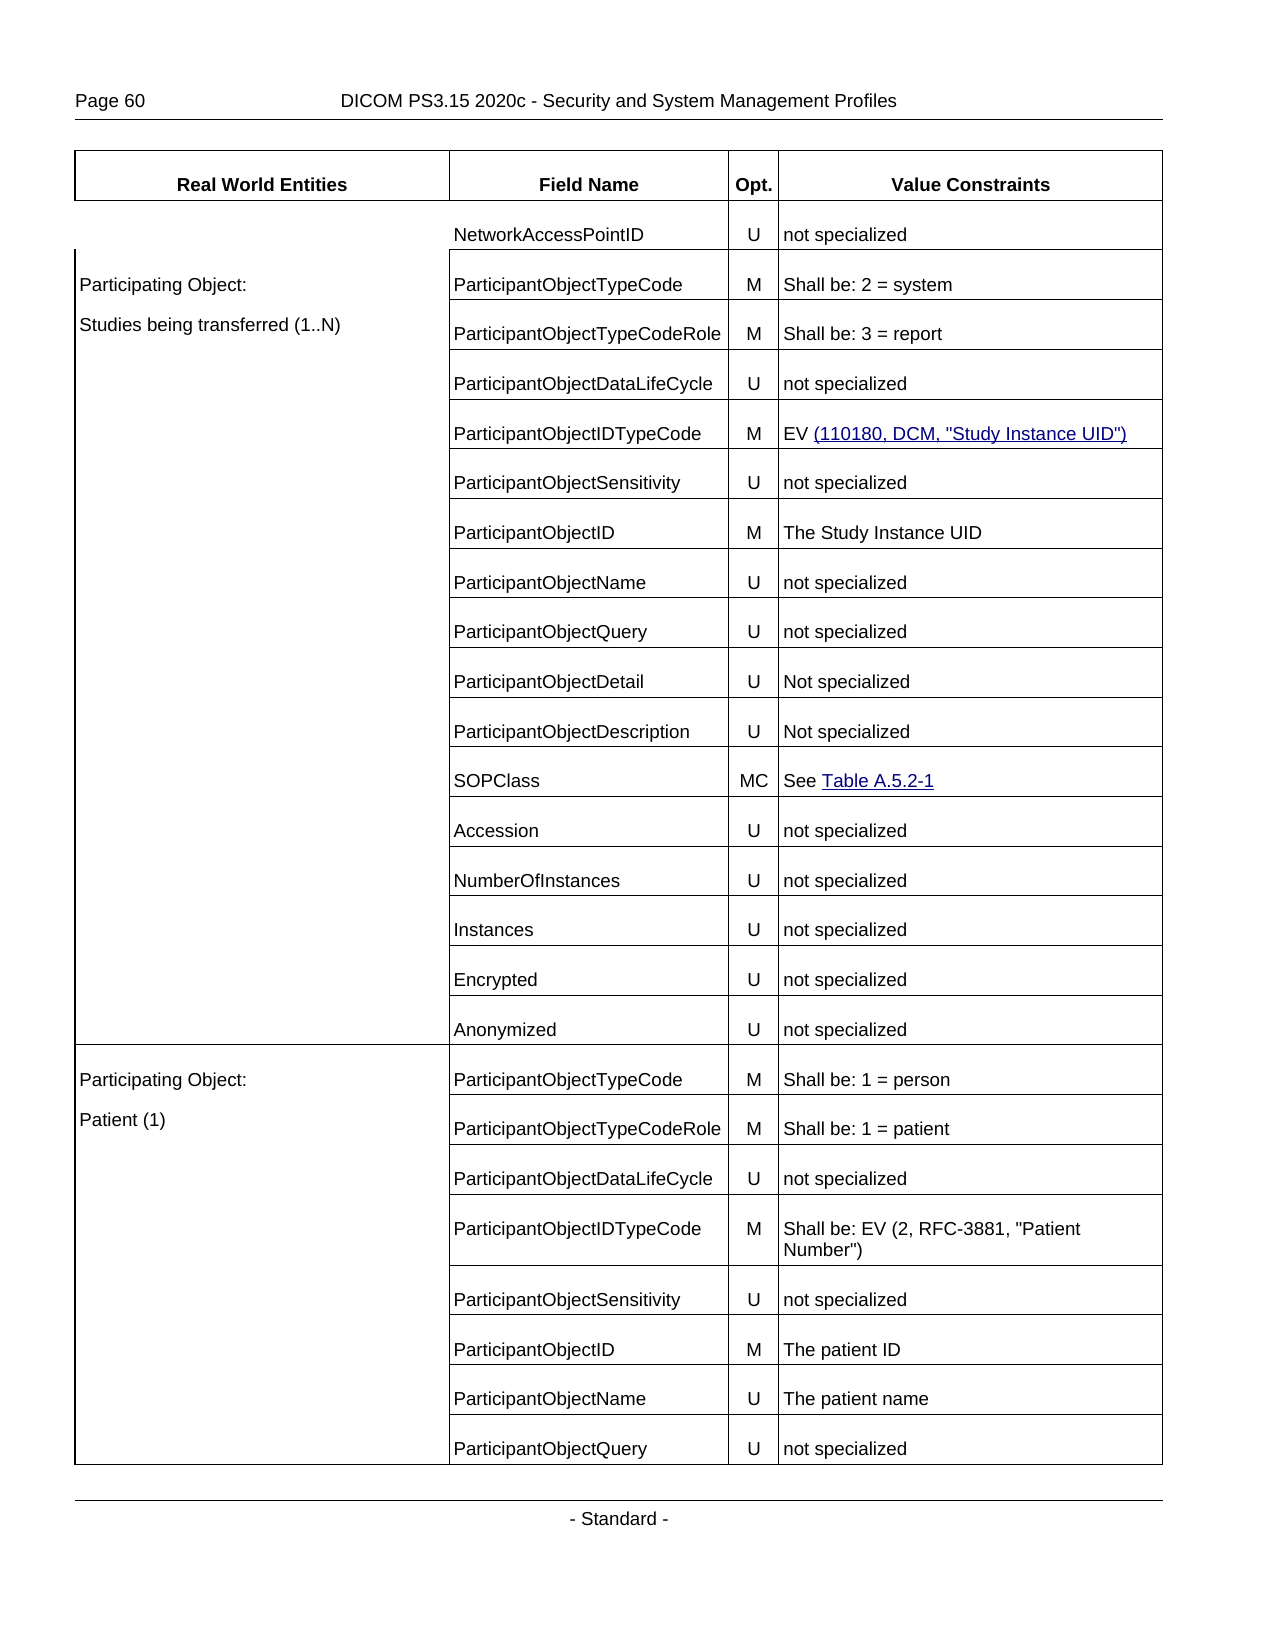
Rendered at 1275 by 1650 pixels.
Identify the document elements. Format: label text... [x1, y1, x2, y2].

table_cell ParticipantObjectDescription [450, 698, 728, 746]
table_cell U [729, 1266, 778, 1314]
table_cell The Study Instance UID [779, 499, 1162, 547]
table_cell U [729, 797, 778, 846]
table_cell M [729, 1095, 778, 1144]
table_cell ParticipantObjectQuery [450, 598, 728, 647]
table_cell not specialized [779, 1415, 1162, 1463]
table_cell See Table A.5.2-1 [779, 747, 1162, 796]
table_cell Not specialized [779, 648, 1162, 697]
table_cell not specialized [779, 847, 1162, 895]
table_cell U [729, 1415, 778, 1463]
table_cell ParticipantObjectIDTypeCode [450, 1195, 728, 1265]
table_cell Accession [450, 797, 728, 846]
table_cell not specialized [779, 1145, 1162, 1193]
table_cell Shall be: 1 = person [779, 1045, 1162, 1094]
table_cell The patient ID [779, 1315, 1162, 1364]
table_cell U [729, 201, 778, 249]
table_cell not specialized [779, 946, 1162, 995]
table_cell MC [729, 747, 778, 796]
table_cell U [729, 549, 778, 597]
table_cell Participating Object: Patient (1) [76, 1045, 449, 1463]
table_cell Instances [450, 896, 728, 945]
table_cell U [729, 996, 778, 1044]
table_cell not specialized [779, 598, 1162, 647]
table_cell Not specialized [779, 698, 1162, 746]
table_cell U [729, 598, 778, 647]
table_cell Encrypted [450, 946, 728, 995]
table_header Real World Entities [76, 151, 449, 200]
table_cell ParticipantObjectName [450, 1365, 728, 1414]
table_cell U [729, 698, 778, 746]
table_cell ParticipantObjectTypeCode [450, 1045, 728, 1094]
table_cell Shall be: 1 = patient [779, 1095, 1162, 1144]
table_cell ParticipantObjectID [450, 499, 728, 547]
table_cell M [729, 400, 778, 448]
table_cell ParticipantObjectName [450, 549, 728, 597]
table_cell Shall be: 3 = report [779, 300, 1162, 349]
table_cell U [729, 648, 778, 697]
table_cell Participating Object: Studies being transferred (1..N) [76, 249, 449, 1044]
table_cell not specialized [779, 350, 1162, 398]
table_cell NetworkAccessPointID [449, 201, 728, 249]
table_header Value Constraints [779, 151, 1162, 200]
table_cell U [729, 896, 778, 945]
table_cell M [729, 1315, 778, 1364]
table_header Field Name [450, 151, 728, 200]
table_cell Anonymized [450, 996, 728, 1044]
table_cell ParticipantObjectTypeCodeRole [450, 1095, 728, 1144]
table_cell ParticipantObjectSensitivity [450, 1266, 728, 1314]
table_cell U [729, 350, 778, 398]
table_cell not specialized [779, 201, 1162, 249]
table_cell not specialized [779, 996, 1162, 1044]
table_cell not specialized [779, 549, 1162, 597]
table_cell The patient name [779, 1365, 1162, 1414]
table_cell U [729, 946, 778, 995]
table_cell ParticipantObjectSensitivity [450, 449, 728, 498]
table_cell SOPClass [450, 747, 728, 796]
table_cell ParticipantObjectDataLifeCycle [450, 350, 728, 398]
table_cell ParticipantObjectTypeCode [450, 250, 728, 299]
table_cell EV (110180, DCM, "Study Instance UID") [779, 400, 1162, 448]
table_cell M [729, 300, 778, 349]
table_header Opt. [729, 151, 778, 200]
table_cell ParticipantObjectQuery [450, 1415, 728, 1463]
table_cell ParticipantObjectID [450, 1315, 728, 1364]
table_cell Shall be: EV (2, RFC-3881, "Patient Number") [779, 1195, 1162, 1265]
table_cell M [729, 1195, 778, 1265]
table_cell U [729, 1145, 778, 1193]
table_cell ParticipantObjectDetail [450, 648, 728, 697]
table_cell U [729, 1365, 778, 1414]
table_cell Shall be: 2 = system [779, 250, 1162, 299]
table_cell ParticipantObjectTypeCodeRole [450, 300, 728, 349]
table_cell M [729, 250, 778, 299]
table_cell U [729, 847, 778, 895]
table_cell M [729, 1045, 778, 1094]
table_cell not specialized [779, 1266, 1162, 1314]
table_cell not specialized [779, 449, 1162, 498]
table_cell not specialized [779, 896, 1162, 945]
table_cell M [729, 499, 778, 547]
table_cell ParticipantObjectDataLifeCycle [450, 1145, 728, 1193]
table_cell NumberOfInstances [450, 847, 728, 895]
table_cell ParticipantObjectIDTypeCode [450, 400, 728, 448]
table_cell U [729, 449, 778, 498]
table_cell not specialized [779, 797, 1162, 846]
